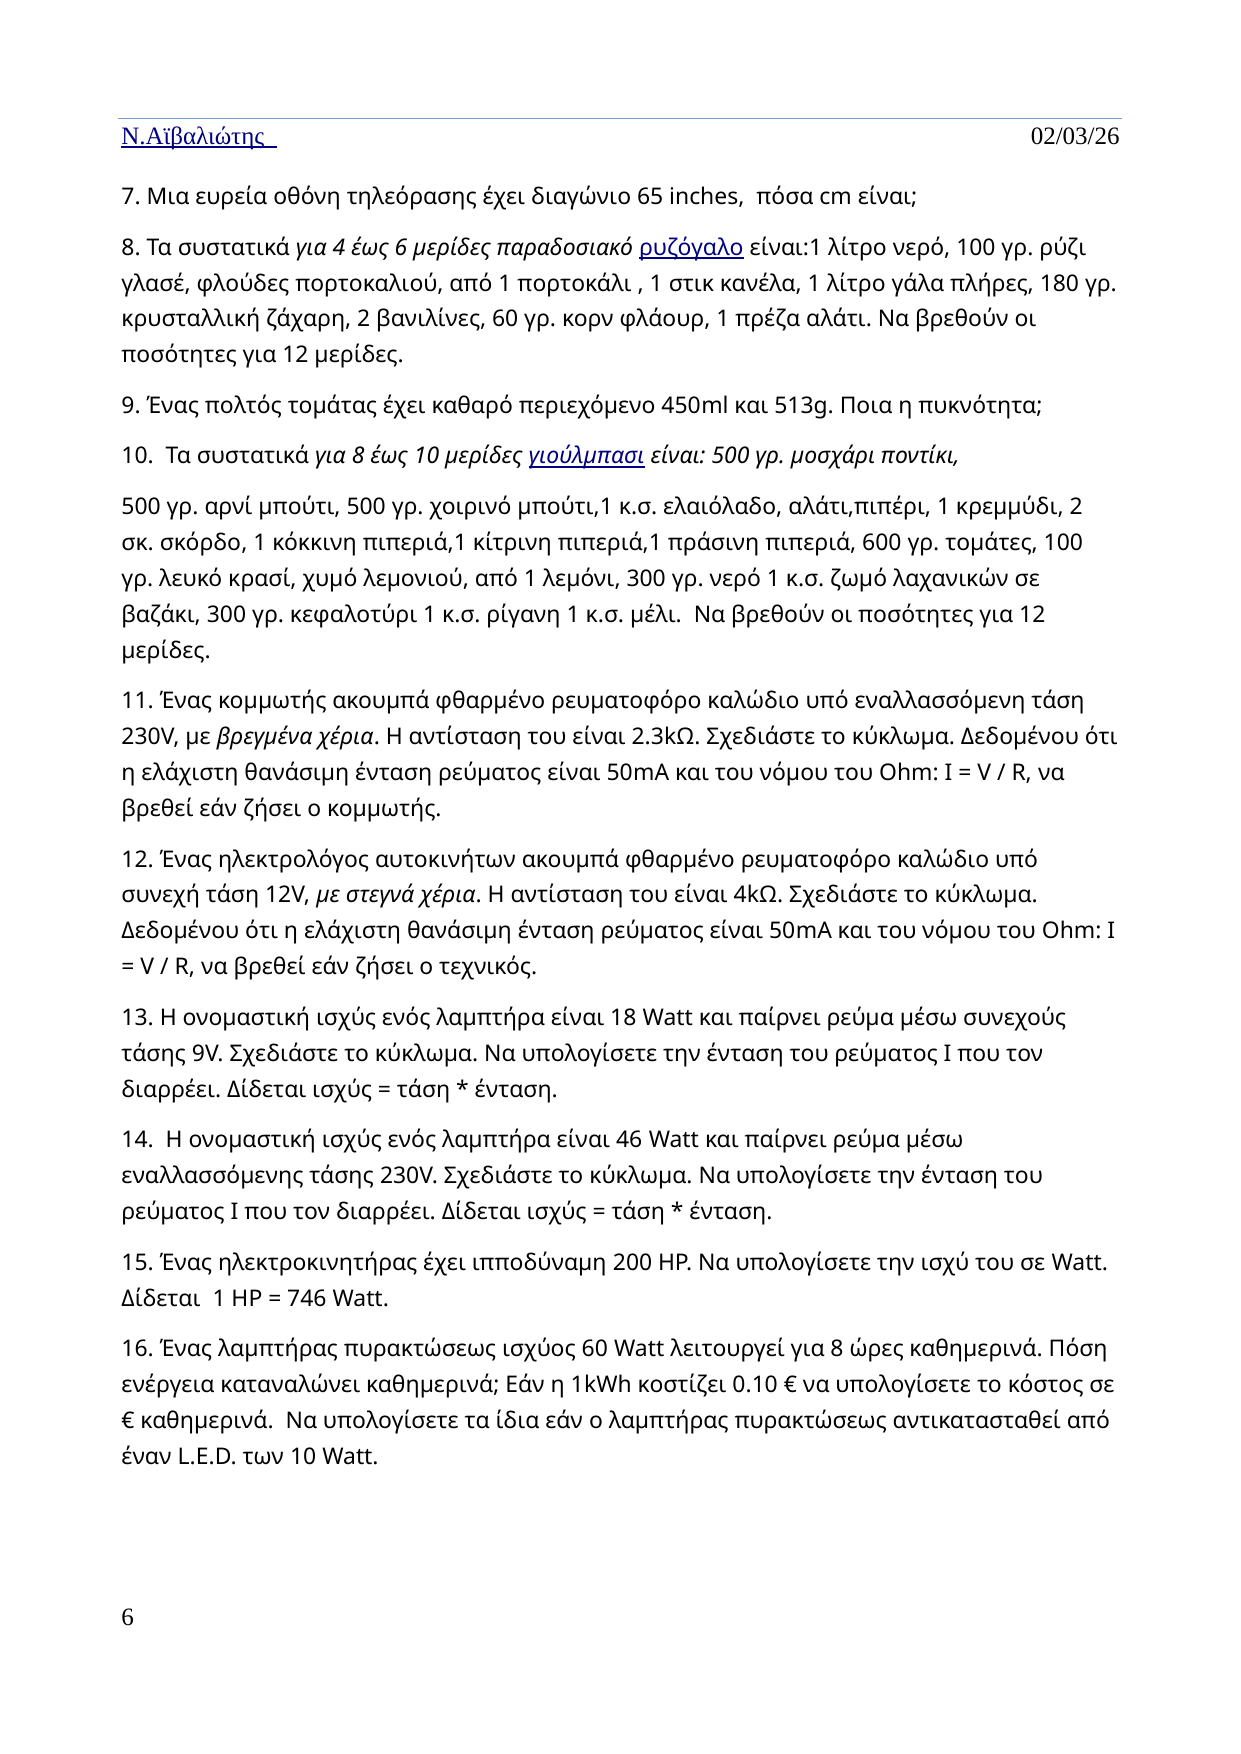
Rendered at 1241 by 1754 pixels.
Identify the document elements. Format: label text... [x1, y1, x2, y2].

text 8. Τα συστατικά για 4 έως 6 μερίδες παραδοσιακό ρυζόγαλο είναι:1 λίτρο νερό, 100 γρ. ρύζι γλασέ, φλούδες πορτοκαλιού, από 1 πορτοκάλι , 1 στικ κανέλα, 1 λίτρο γάλα πλήρες, 180 γρ. κρυσταλλική ζάχαρη, 2 βανιλίνες, 60 γρ. κορν φλάουρ, 1 πρέζα αλάτι. Να βρεθούν οι ποσότητες για 12 μερίδες. [121, 231, 1119, 369]
text 13. Η ονομαστική ισχύς ενός λαμπτήρα είναι 18 Watt και παίρνει ρεύμα μέσω συνεχούς τάσης 9V. Σχεδιάστε το κύκλωμα. Να υπολογίσετε την ένταση του ρεύματος Ι που τον διαρρέει. Δίδεται ισχύς = τάση * ένταση. [121, 1001, 1119, 1104]
text 11. Ένας κομμωτής ακουμπά φθαρμένο ρευματοφόρο καλώδιο υπό εναλλασσόμενη τάση 230V, με βρεγμένα χέρια. Η αντίσταση του είναι 2.3kΩ. Σχεδιάστε το κύκλωμα. Δεδομένου ότι η ελάχιστη θανάσιμη ένταση ρεύματος είναι 50mA και του νόμου του Ohm: I = V / R, να βρεθεί εάν ζήσει ο κομμωτής. [121, 684, 1119, 823]
text 10. Τα συστατικά για 8 έως 10 μερίδες γιούλμπασι είναι: 500 γρ. μοσχάρι ποντίκι, [121, 439, 1119, 471]
text 16. Ένας λαμπτήρας πυρακτώσεως ισχύος 60 Watt λειτουργεί για 8 ώρες καθημερινά. Πόση ενέργεια καταναλώνει καθημερινά; Εάν η 1kWh κοστίζει 0.10 € να υπολογίσετε το κόστος σε € καθημερινά. Να υπολογίσετε τα ίδια εάν ο λαμπτήρας πυρακτώσεως αντικατασταθεί από έναν L.E.D. των 10 Watt. [121, 1332, 1119, 1471]
text 14. Η ονομαστική ισχύς ενός λαμπτήρα είναι 46 Watt και παίρνει ρεύμα μέσω εναλλασσόμενης τάσης 230V. Σχεδιάστε το κύκλωμα. Να υπολογίσετε την ένταση του ρεύματος Ι που τον διαρρέει. Δίδεται ισχύς = τάση * ένταση. [121, 1123, 1119, 1226]
text 500 γρ. αρνί μπούτι, 500 γρ. χοιρινό μπούτι,1 κ.σ. ελαιόλαδο, αλάτι,πιπέρι, 1 κρεμμύδι, 2 σκ. σκόρδο, 1 κόκκινη πιπεριά,1 κίτρινη πιπεριά,1 πράσινη πιπεριά, 600 γρ. τομάτες, 100 γρ. λευκό κρασί, χυμό λεμονιού, από 1 λεμόνι, 300 γρ. νερό 1 κ.σ. ζωμό λαχανικών σε βαζάκι, 300 γρ. κεφαλοτύρι 1 κ.σ. ρίγανη 1 κ.σ. μέλι. Να βρεθούν οι ποσότητες για 12 μερίδες. [121, 490, 1119, 665]
text 7. Μια ευρεία οθόνη τηλεόρασης έχει διαγώνιο 65 inches, πόσα cm είναι; [121, 180, 1119, 211]
text 15. Ένας ηλεκτροκινητήρας έχει ιπποδύναμη 200 HP. Να υπολογίσετε την ισχύ του σε Watt. Δίδεται 1 HP = 746 Watt. [121, 1246, 1119, 1313]
text 12. Ένας ηλεκτρολόγος αυτοκινήτων ακουμπά φθαρμένο ρευματοφόρο καλώδιο υπό συνεχή τάση 12V, με στεγνά χέρια. Η αντίσταση του είναι 4kΩ. Σχεδιάστε το κύκλωμα. Δεδομένου ότι η ελάχιστη θανάσιμη ένταση ρεύματος είναι 50mA και του νόμου του Ohm: I = V / R, να βρεθεί εάν ζήσει ο τεχνικός. [121, 842, 1119, 982]
text 9. Ένας πολτός τομάτας έχει καθαρό περιεχόμενο 450ml και 513g. Ποια η πυκνότητα; [121, 389, 1119, 420]
